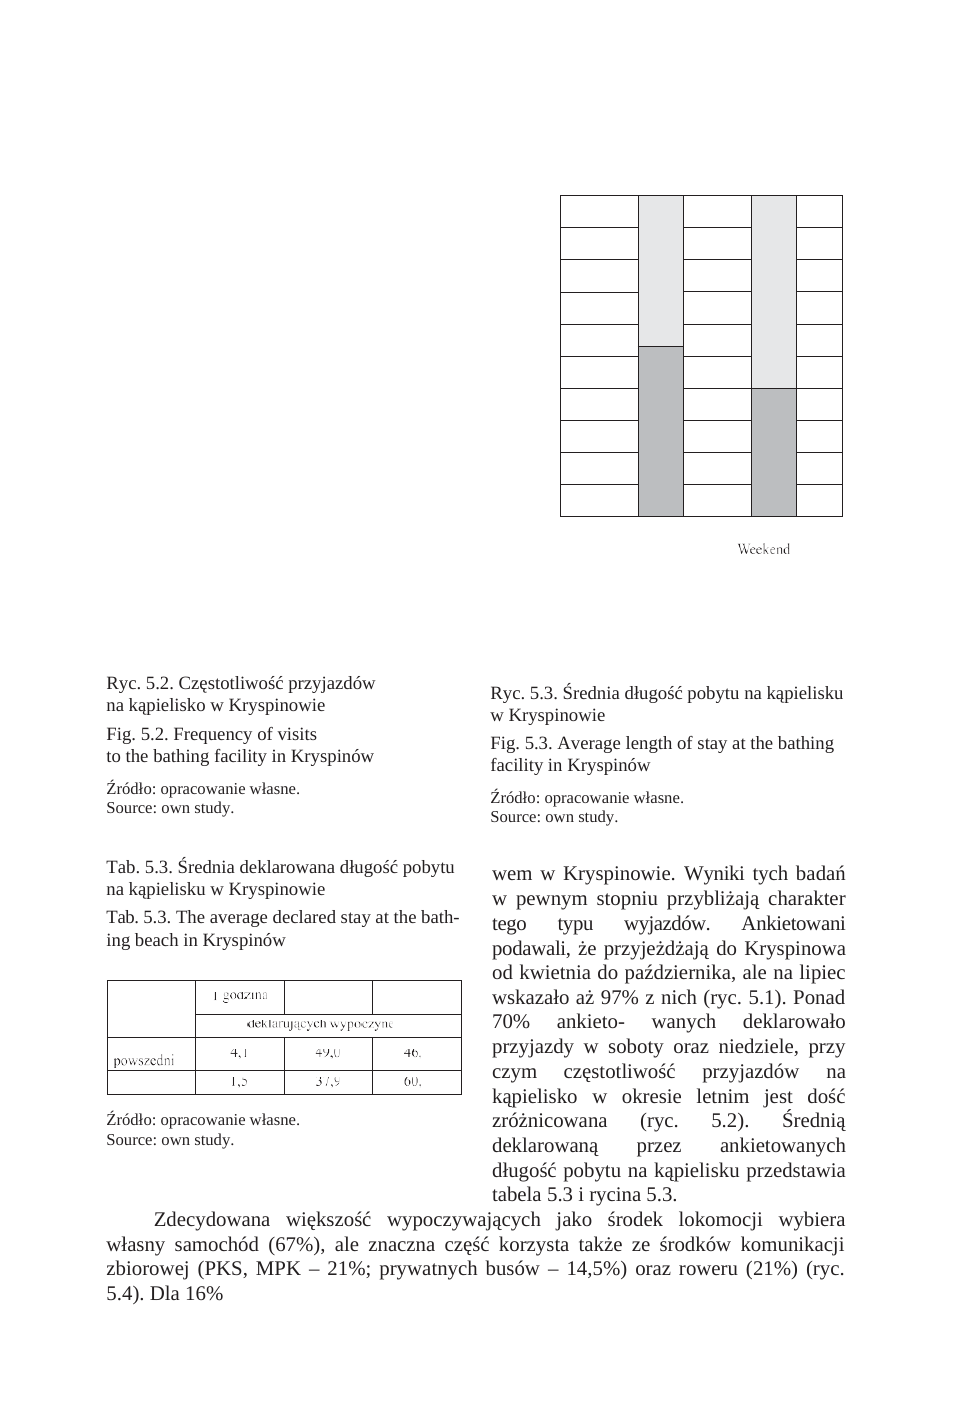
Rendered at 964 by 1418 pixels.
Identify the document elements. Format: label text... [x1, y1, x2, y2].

table_header [752, 196, 796, 388]
text Tab. 5.3. Średnia deklarowana długość pobytu na kąpielisku w Kryspinowie [106, 856, 460, 900]
table_cell [684, 485, 751, 516]
table_cell [684, 421, 751, 452]
table_cell [684, 453, 751, 484]
table_cell [797, 357, 842, 388]
picture [232, 1077, 247, 1088]
picture [316, 1077, 340, 1088]
table_header [561, 196, 638, 227]
table_cell [373, 1071, 461, 1094]
table_cell [561, 325, 638, 356]
table_cell [797, 260, 842, 291]
table_cell [639, 347, 683, 516]
table_cell [684, 228, 751, 259]
table_header [285, 981, 372, 1013]
text Zdecydowana większość wypoczywających jako środek lokomocji wybiera własny samochód (67%), ale znaczna część korzysta także ze środków komunikacji zbiorowej (PKS, MPK – 21%; prywatnych busów – 14,5%) oraz roweru (21%) (ryc. 5.4). Dla 16% [106, 1207, 846, 1305]
text Źródło: opracowanie własne. Source: own study. [106, 778, 302, 817]
table_cell [797, 292, 842, 324]
picture [404, 1049, 421, 1059]
table_cell [684, 260, 751, 291]
picture [315, 1049, 340, 1059]
text to the bathing facility in Kryspinów [106, 745, 460, 766]
table_cell [684, 325, 751, 356]
text wem w Kryspinowie. Wyniki tych badań w pewnym stopniu przybliżają charakter tego typu wyjazdów. Ankietowani podawali, że przyjeżdżają do Kryspinowa od kwietnia do października, ale na lipiec wskazało aż 97% z nich (ryc. 5.1). Ponad 70% ankieto- wanych deklarowało przyjazdy w soboty oraz niedziele, przy czym częstotliwość przyjazdów na kąpielisko w okresie letnim jest dość zróżnicowana (ryc. 5.2). Średnią deklarowaną przez ankietowanych długość pobytu na kąpielisku przedstawia tabela 5.3 i rycina 5.3. [492, 861, 846, 1206]
text Fig. 5.3. Average length of stay at the bathing facility in Kryspinów [490, 732, 846, 776]
table_cell [684, 389, 751, 420]
table_cell [285, 1038, 372, 1070]
table_cell [561, 453, 638, 484]
table_cell [285, 1071, 372, 1094]
text Tab. 5.3. The average declared stay at the bath- ing beach in Kryspinów [106, 906, 462, 950]
picture [404, 1077, 421, 1088]
table_cell [561, 389, 638, 420]
table_cell [684, 357, 751, 388]
table_cell [561, 228, 638, 259]
table_header [108, 981, 195, 1037]
table_cell [561, 485, 638, 516]
table_header [797, 196, 842, 227]
text Źródło: opracowanie własne. Source: own study. [490, 788, 686, 826]
table_cell [196, 1038, 284, 1070]
table_header [684, 196, 751, 227]
text Fig. 5.2. Frequency of visits [106, 722, 460, 744]
table_cell [561, 260, 638, 291]
table_cell [797, 228, 842, 259]
table_cell [561, 421, 638, 452]
picture [113, 1054, 174, 1068]
table_cell [561, 357, 638, 388]
table_cell [797, 485, 842, 516]
text Źródło: opracowanie własne. Source: own study. [106, 1110, 302, 1149]
table_cell [797, 325, 842, 356]
table_cell [196, 1071, 284, 1094]
picture [247, 1020, 393, 1031]
table_header [639, 196, 683, 346]
picture [213, 992, 267, 1003]
picture [230, 1049, 247, 1059]
table_cell [373, 1038, 461, 1070]
table_cell [684, 292, 751, 324]
text Ryc. 5.3. Średnia długość pobytu na kąpielisku w Kryspinowie [490, 682, 846, 726]
table_cell [108, 1071, 195, 1094]
table_cell [752, 389, 796, 516]
table_cell [797, 389, 842, 420]
text Ryc. 5.2. Częstotliwość przyjazdów na kąpielisko w Kryspinowie [106, 672, 392, 716]
table_cell [108, 1038, 195, 1070]
table_cell [561, 293, 638, 324]
table_cell [797, 453, 842, 484]
table_cell [196, 1015, 461, 1037]
table_header [373, 981, 461, 1013]
picture [737, 543, 790, 554]
table_cell [797, 421, 842, 452]
table_header [196, 981, 284, 1013]
